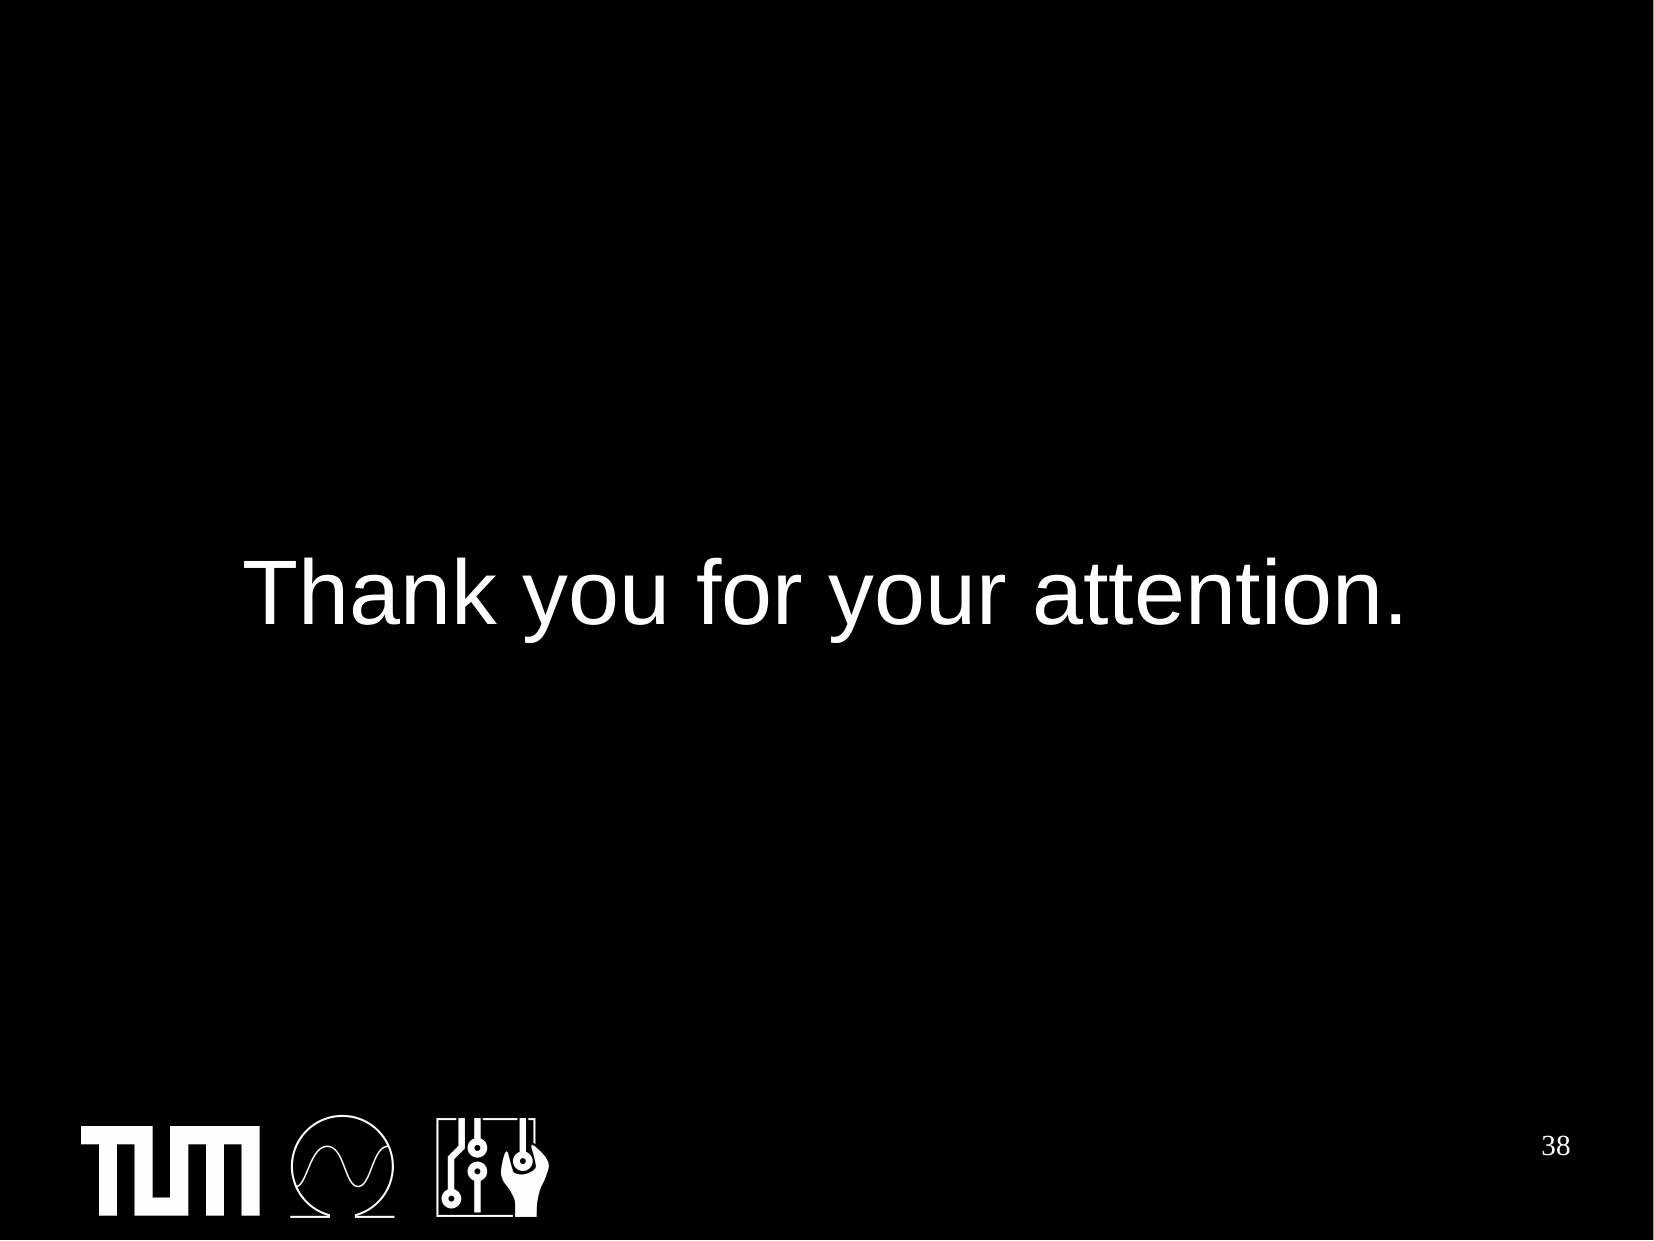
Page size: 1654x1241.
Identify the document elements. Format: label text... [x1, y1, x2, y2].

picture [283, 1108, 402, 1227]
title Thank you for your attention. [82, 489, 1571, 697]
picture [425, 1108, 554, 1227]
picture [63, 1108, 272, 1227]
